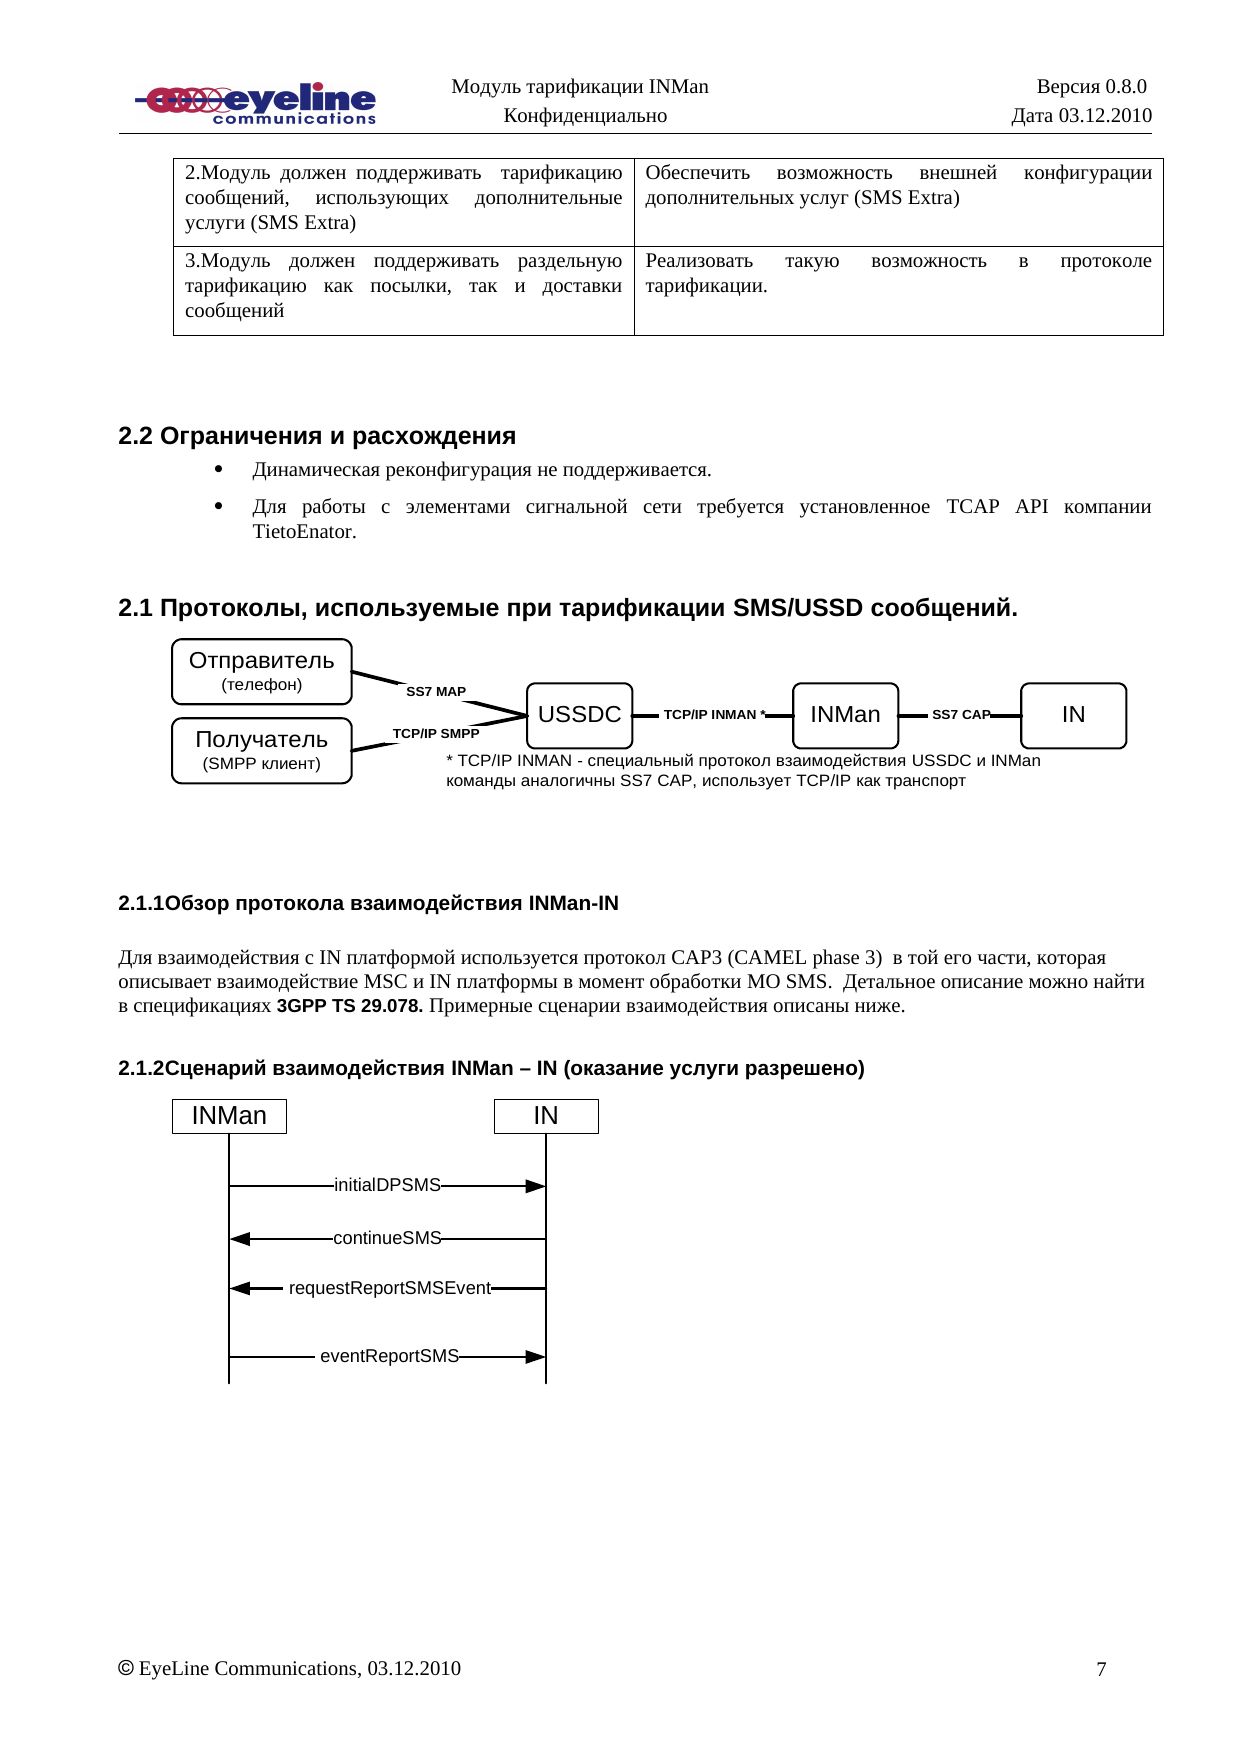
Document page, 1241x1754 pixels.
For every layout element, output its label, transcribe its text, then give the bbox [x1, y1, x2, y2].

subtitle Протоколы, используемые при тарификации SMS/USSD сообщений. [118, 593, 1151, 622]
subtitle Сценарий взаимодействия INMan – IN (оказание услуги разрешено) [118, 1054, 1151, 1079]
table_cell Обеспечить возможность внешней конфигурации дополнительных услуг (SMS Extra) [635, 159, 1163, 246]
table_cell Модуль должен поддерживать тарификацию сообщений, использующих дополнительные услуги (SMS Extra) [174, 159, 634, 246]
list Для работы с элементами сигнальной сети требуется установленное TCAP API компании TietoEnator. [215, 493, 1151, 543]
subtitle Ограничения и расхождения [118, 421, 1151, 449]
text Для взаимодействия с IN платформой используется протокол CAP3 (CAMEL phase 3) в той его части, которая описывает взаимодействие MSC и IN платформы в момент обработки MO SMS. Детальное описание можно найти в спецификациях 3GPP TS 29.078. Примерные сценарии взаимодействия описаны ниже. [118, 945, 1151, 1017]
table_cell Реализовать такую возможность в протоколе тарификации. [635, 247, 1163, 335]
subtitle Обзор протокола взаимодействия INMan-IN [118, 889, 1151, 914]
table_cell Модуль должен поддерживать раздельную тарификацию как посылки, так и доставки сообщений [174, 247, 634, 335]
list Динамическая реконфигурация не поддерживается. [215, 456, 1151, 481]
picture [135, 82, 376, 124]
